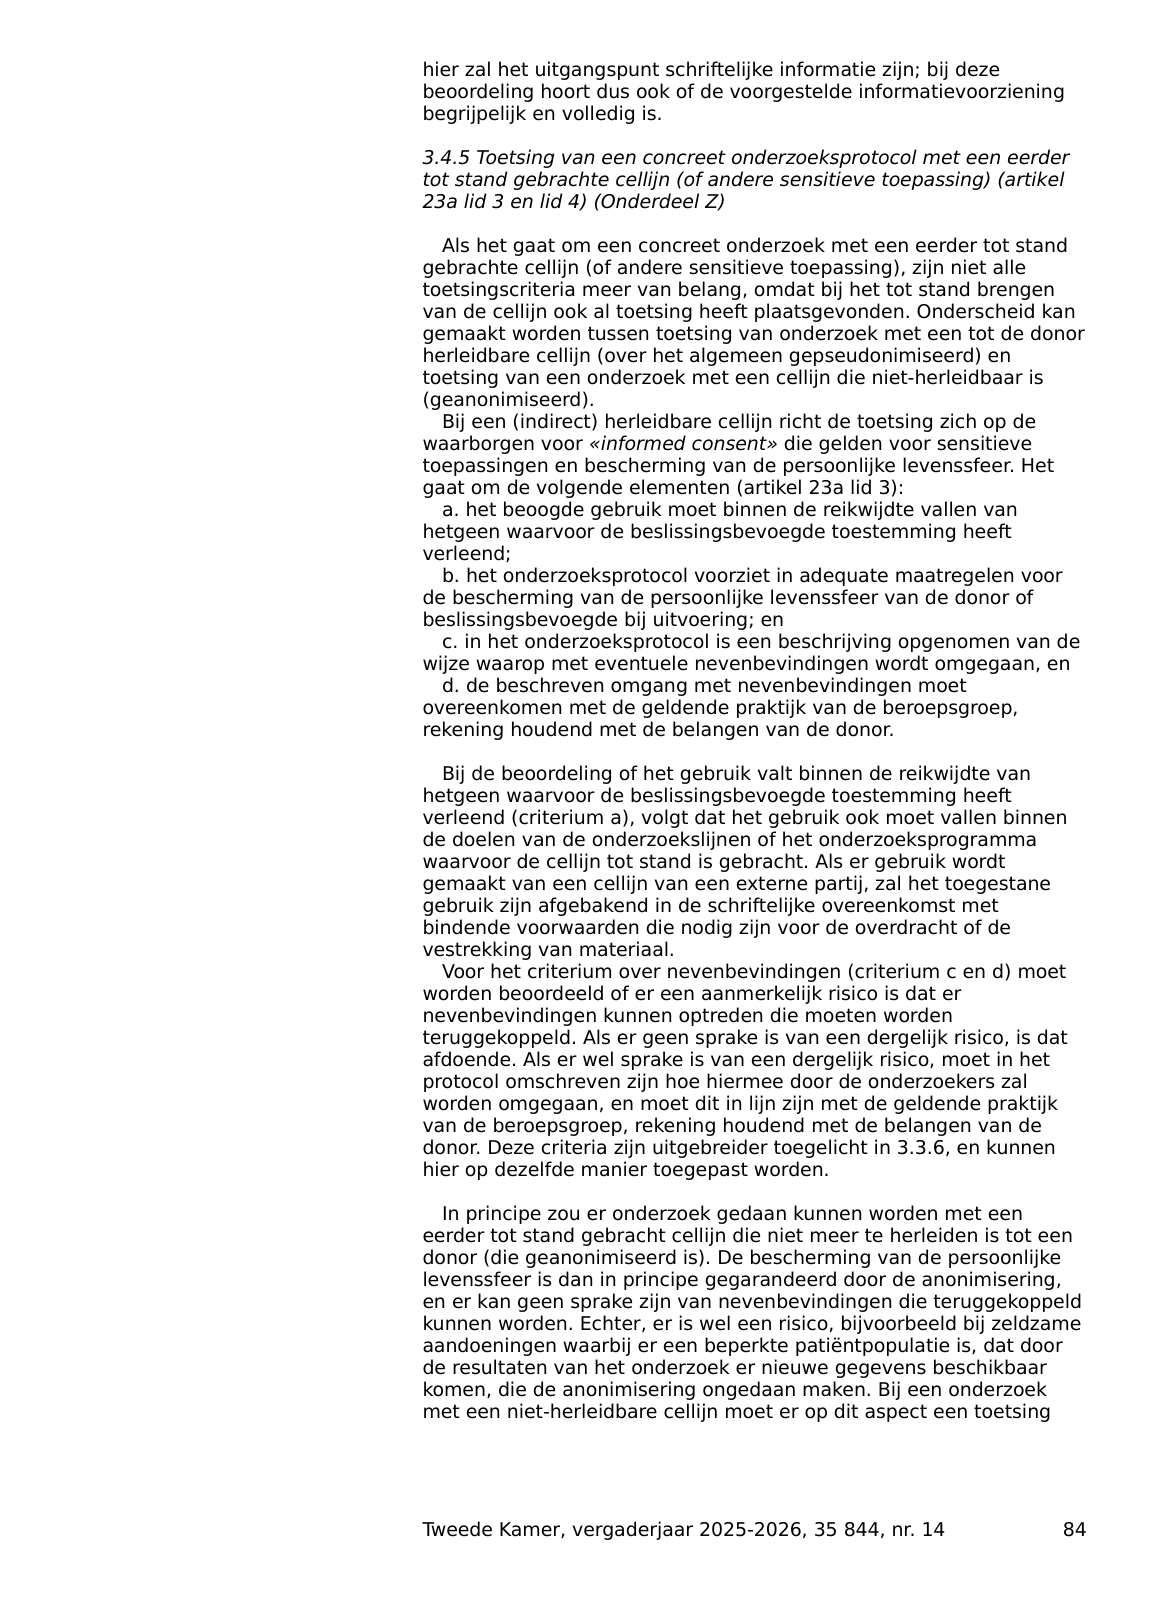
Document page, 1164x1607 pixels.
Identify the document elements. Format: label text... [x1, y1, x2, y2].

text a. het beoogde gebruik moet binnen de reikwijdte vallen van hetgeen waarvoor de beslissingsbevoegde toestemming heeft verleend; [422, 499, 1087, 565]
text hier zal het uitgangspunt schriftelijke informatie zijn; bij deze beoordeling hoort dus ook of de voorgestelde informatievoorziening begrijpelijk en volledig is. [422, 59, 1087, 125]
subtitle 3.4.5 Toetsing van een concreet onderzoeksprotocol met een eerder tot stand gebrachte cellijn (of andere sensitieve toepassing) (artikel 23a lid 3 en lid 4) (Onderdeel Z) [422, 147, 1087, 213]
text c. in het onderzoeksprotocol is een beschrijving opgenomen van de wijze waarop met eventuele nevenbevindingen wordt omgegaan, en [422, 631, 1087, 675]
text Bij een (indirect) herleidbare cellijn richt de toetsing zich op de waarborgen voor «informed consent» die gelden voor sensitieve toepassingen en bescherming van de persoonlijke levenssfeer. Het gaat om de volgende elementen (artikel 23a lid 3): [422, 411, 1087, 499]
text In principe zou er onderzoek gedaan kunnen worden met een eerder tot stand gebracht cellijn die niet meer te herleiden is tot een donor (die geanonimiseerd is). De bescherming van de persoonlijke levenssfeer is dan in principe gegarandeerd door de anonimisering, en er kan geen sprake zijn van nevenbevindingen die teruggekoppeld kunnen worden. Echter, er is wel een risico, bijvoorbeeld bij zeldzame aandoeningen waarbij er een beperkte patiëntpopulatie is, dat door de resultaten van het onderzoek er nieuwe gegevens beschikbaar komen, die de anonimisering ongedaan maken. Bij een onderzoek met een niet-herleidbare cellijn moet er op dit aspect een toetsing [422, 1203, 1087, 1423]
text Als het gaat om een concreet onderzoek met een eerder tot stand gebrachte cellijn (of andere sensitieve toepassing), zijn niet alle toetsingscriteria meer van belang, omdat bij het tot stand brengen van de cellijn ook al toetsing heeft plaatsgevonden. Onderscheid kan gemaakt worden tussen toetsing van onderzoek met een tot de donor herleidbare cellijn (over het algemeen gepseudonimiseerd) en toetsing van een onderzoek met een cellijn die niet-herleidbaar is (geanonimiseerd). [422, 235, 1087, 411]
text b. het onderzoeksprotocol voorziet in adequate maatregelen voor de bescherming van de persoonlijke levenssfeer van de donor of beslissingsbevoegde bij uitvoering; en [422, 565, 1087, 631]
text Bij de beoordeling of het gebruik valt binnen de reikwijdte van hetgeen waarvoor de beslissingsbevoegde toestemming heeft verleend (criterium a), volgt dat het gebruik ook moet vallen binnen de doelen van de onderzoekslijnen of het onderzoeksprogramma waarvoor de cellijn tot stand is gebracht. Als er gebruik wordt gemaakt van een cellijn van een externe partij, zal het toegestane gebruik zijn afgebakend in de schriftelijke overeenkomst met bindende voorwaarden die nodig zijn voor de overdracht of de vestrekking van materiaal. [422, 763, 1087, 961]
text Voor het criterium over nevenbevindingen (criterium c en d) moet worden beoordeeld of er een aanmerkelijk risico is dat er nevenbevindingen kunnen optreden die moeten worden teruggekoppeld. Als er geen sprake is van een dergelijk risico, is dat afdoende. Als er wel sprake is van een dergelijk risico, moet in het protocol omschreven zijn hoe hiermee door de onderzoekers zal worden omgegaan, en moet dit in lijn zijn met de geldende praktijk van de beroepsgroep, rekening houdend met de belangen van de donor. Deze criteria zijn uitgebreider toegelicht in 3.3.6, en kunnen hier op dezelfde manier toegepast worden. [422, 961, 1087, 1181]
text d. de beschreven omgang met nevenbevindingen moet overeenkomen met de geldende praktijk van de beroepsgroep, rekening houdend met de belangen van de donor. [422, 675, 1087, 741]
